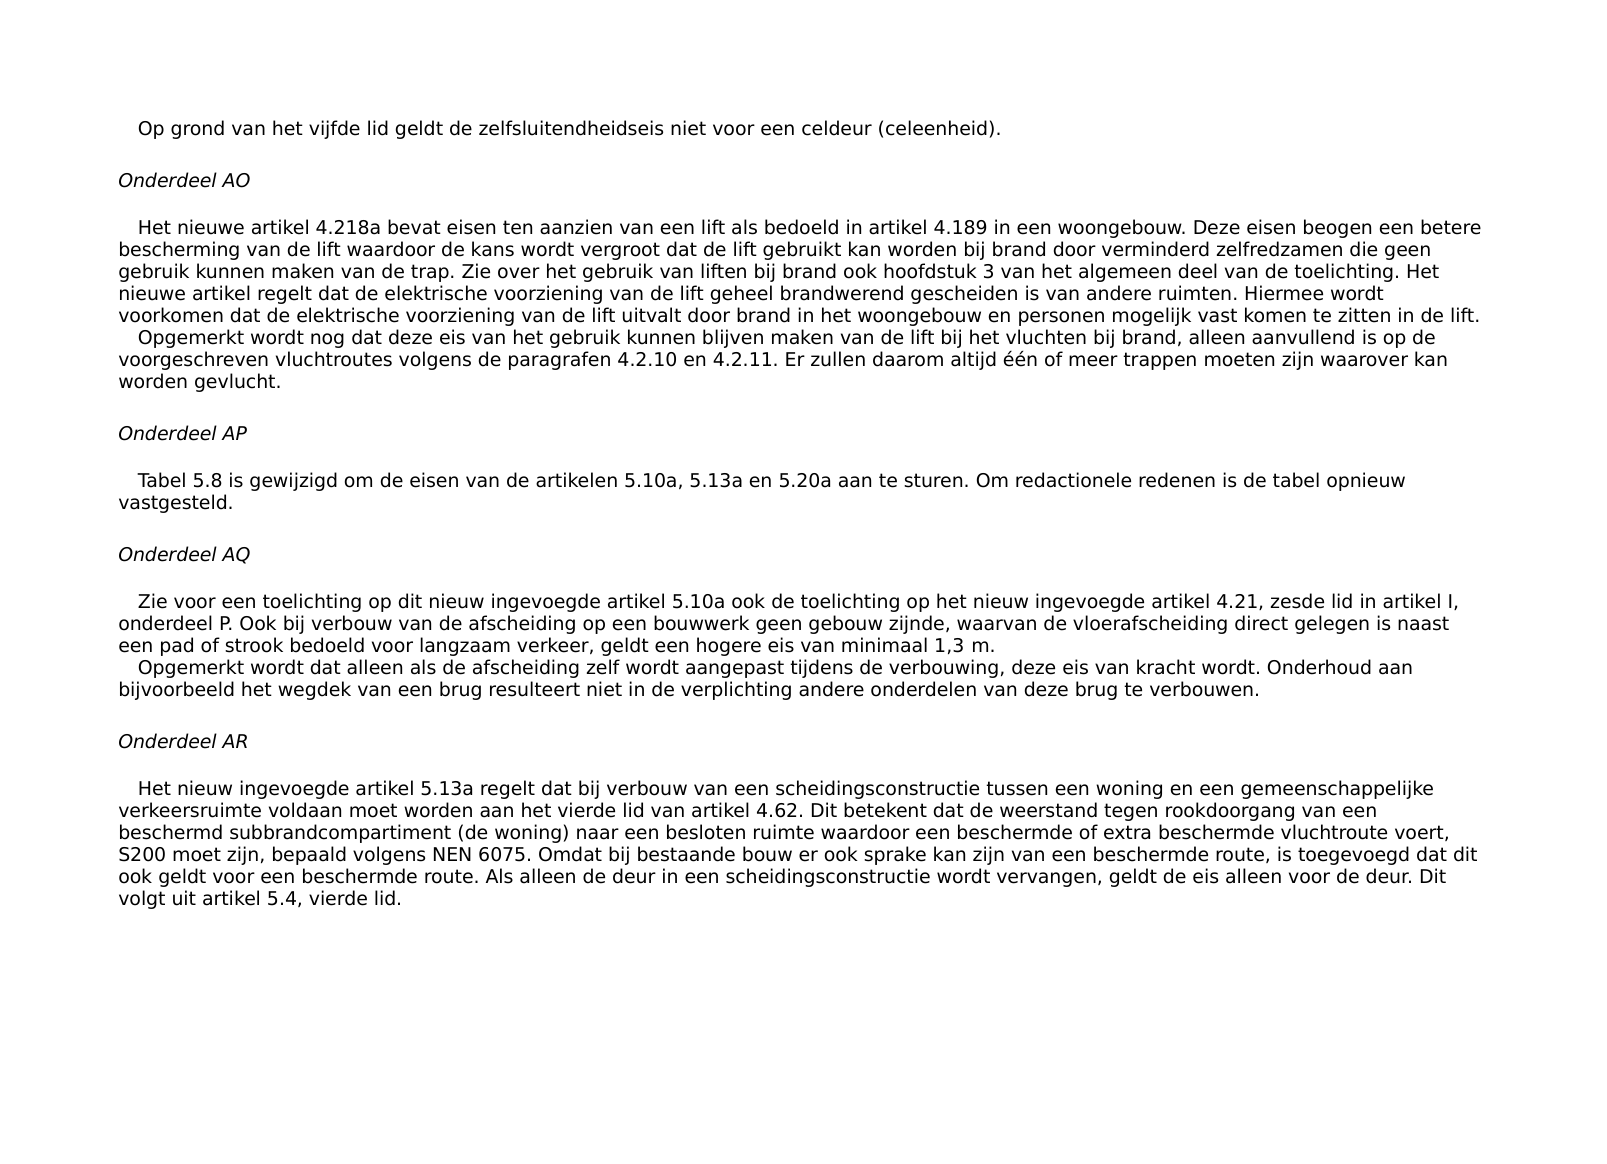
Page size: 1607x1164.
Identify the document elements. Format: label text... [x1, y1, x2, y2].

text Het nieuw ingevoegde artikel 5.13a regelt dat bij verbouw van een scheidingsconstructie tussen een woning en een gemeenschappelijke verkeersruimte voldaan moet worden aan het vierde lid van artikel 4.62. Dit betekent dat de weerstand tegen rookdoorgang van een beschermd subbrandcompartiment (de woning) naar een besloten ruimte waardoor een beschermde of extra beschermde vluchtroute voert, S200 moet zijn, bepaald volgens NEN 6075. Omdat bij bestaande bouw er ook sprake kan zijn van een beschermde route, is toegevoegd dat dit ook geldt voor een beschermde route. Als alleen de deur in een scheidingsconstructie wordt vervangen, geldt de eis alleen voor de deur. Dit volgt uit artikel 5.4, vierde lid. [118, 778, 1488, 909]
subtitle Onderdeel AQ [118, 544, 1488, 566]
text Tabel 5.8 is gewijzigd om de eisen van de artikelen 5.10a, 5.13a en 5.20a aan te sturen. Om redactionele redenen is de tabel opnieuw vastgesteld. [118, 470, 1488, 514]
text Zie voor een toelichting op dit nieuw ingevoegde artikel 5.10a ook de toelichting op het nieuw ingevoegde artikel 4.21, zesde lid in artikel I, onderdeel P. Ook bij verbouw van de afscheiding op een bouwwerk geen gebouw zijnde, waarvan de vloerafscheiding direct gelegen is naast een pad of strook bedoeld voor langzaam verkeer, geldt een hogere eis van minimaal 1,3 m. [118, 591, 1488, 657]
text Opgemerkt wordt dat alleen als de afscheiding zelf wordt aangepast tijdens de verbouwing, deze eis van kracht wordt. Onderhoud aan bijvoorbeeld het wegdek van een brug resulteert niet in de verplichting andere onderdelen van deze brug te verbouwen. [118, 657, 1488, 701]
text Opgemerkt wordt nog dat deze eis van het gebruik kunnen blijven maken van de lift bij het vluchten bij brand, alleen aanvullend is op de voorgeschreven vluchtroutes volgens de paragrafen 4.2.10 en 4.2.11. Er zullen daarom altijd één of meer trappen moeten zijn waarover kan worden gevlucht. [118, 327, 1488, 393]
subtitle Onderdeel AR [118, 731, 1488, 753]
subtitle Onderdeel AP [118, 423, 1488, 445]
text Op grond van het vijfde lid geldt de zelfsluitendheidseis niet voor een celdeur (celeenheid). [118, 118, 1488, 140]
subtitle Onderdeel AO [118, 170, 1488, 192]
text Het nieuwe artikel 4.218a bevat eisen ten aanzien van een lift als bedoeld in artikel 4.189 in een woongebouw. Deze eisen beogen een betere bescherming van de lift waardoor de kans wordt vergroot dat de lift gebruikt kan worden bij brand door verminderd zelfredzamen die geen gebruik kunnen maken van de trap. Zie over het gebruik van liften bij brand ook hoofdstuk 3 van het algemeen deel van de toelichting. Het nieuwe artikel regelt dat de elektrische voorziening van de lift geheel brandwerend gescheiden is van andere ruimten. Hiermee wordt voorkomen dat de elektrische voorziening van de lift uitvalt door brand in het woongebouw en personen mogelijk vast komen te zitten in de lift. [118, 217, 1488, 327]
